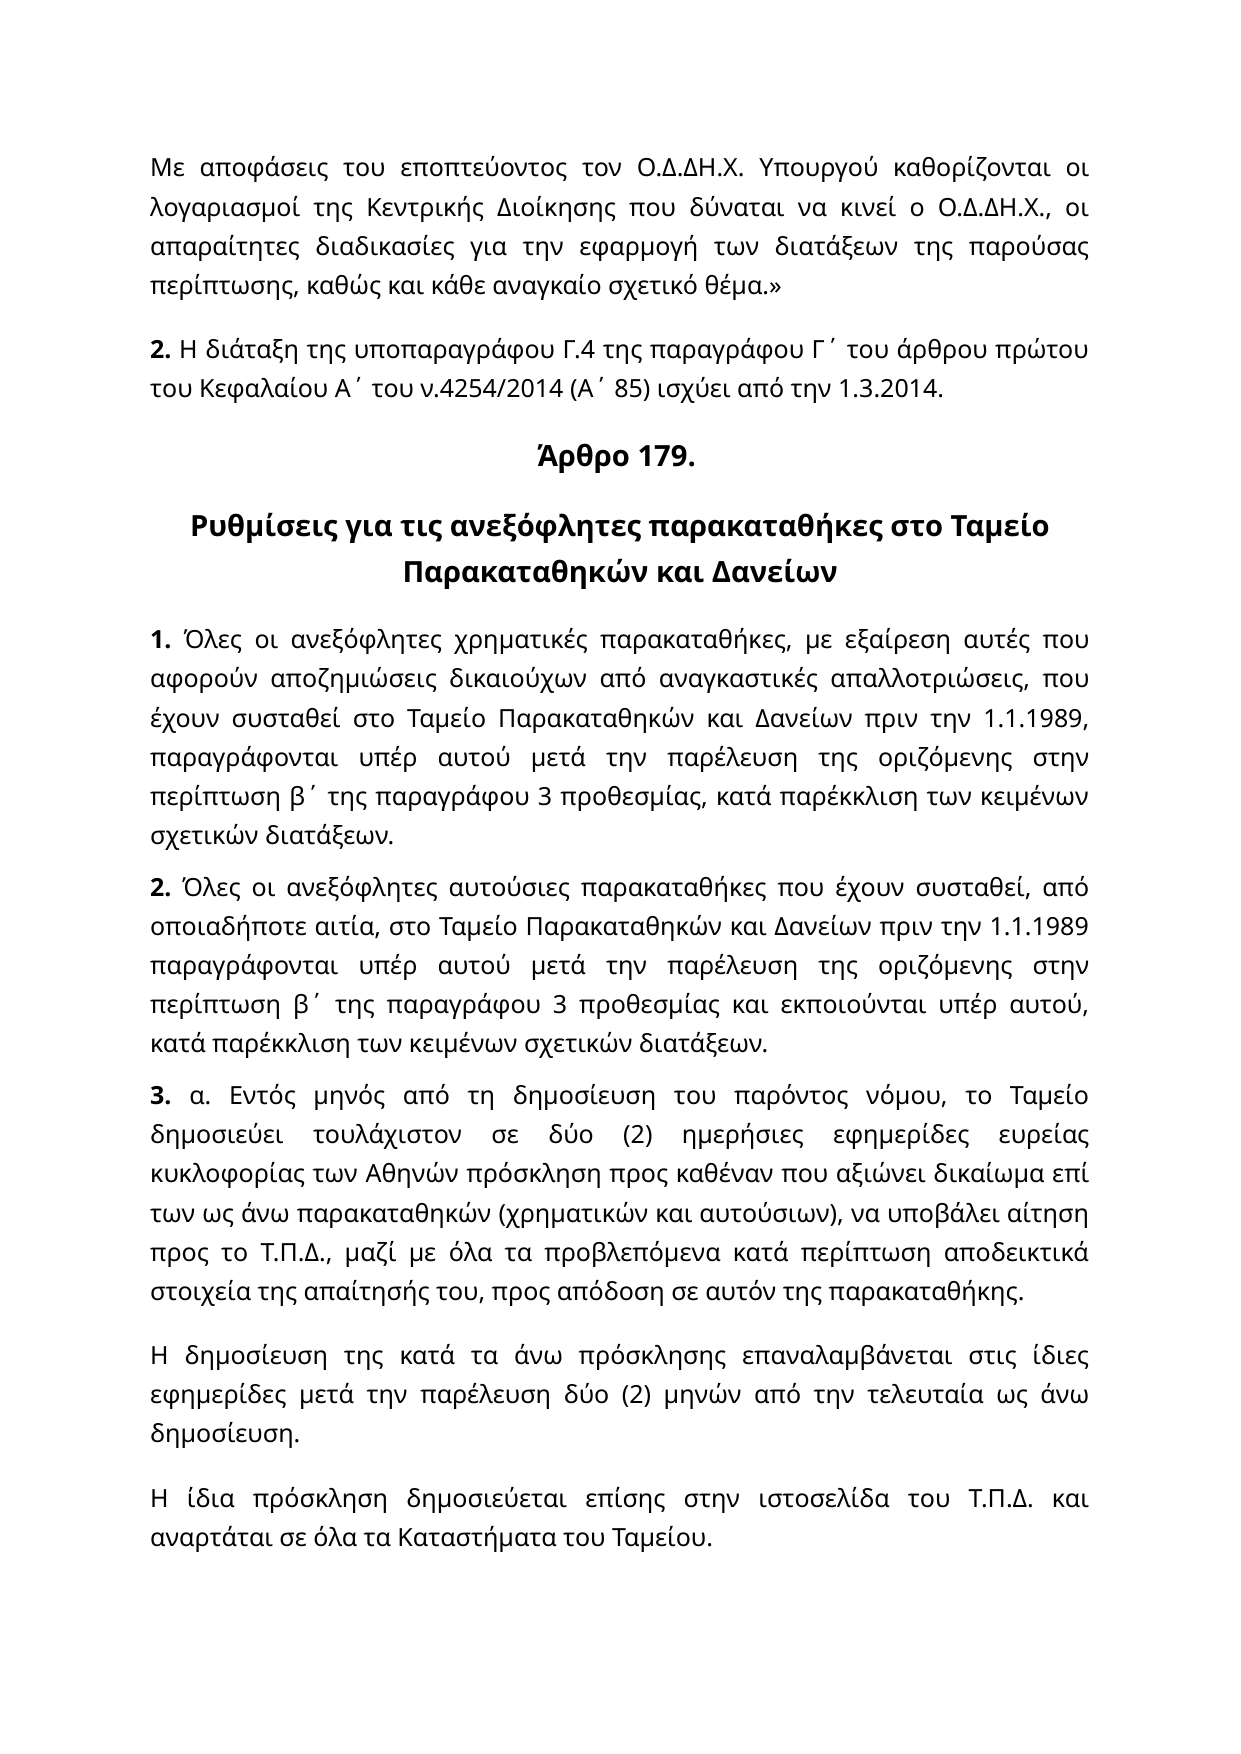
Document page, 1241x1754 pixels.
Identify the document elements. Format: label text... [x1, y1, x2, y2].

text 1. Όλες οι ανεξόφλητες χρηματικές παρακαταθήκες, με εξαίρεση αυτές που αφορούν αποζημιώσεις δικαιούχων από αναγκαστικές απαλλοτριώσεις, που έχουν συσταθεί στο Ταμείο Παρακαταθηκών και Δανείων πριν την 1.1.1989, παραγράφονται υπέρ αυτού μετά την παρέλευση της οριζόμενης στην περίπτωση β΄ της παραγράφου 3 προθεσμίας, κατά παρέκκλιση των κειμένων σχετικών διατάξεων. [150, 622, 1090, 852]
subtitle Ρυθμίσεις για τις ανεξόφλητες παρακαταθήκες στο Ταμείο Παρακαταθηκών και Δανείων [150, 506, 1090, 591]
subtitle Άρθρο 179. [150, 435, 1090, 475]
text 2. Όλες οι ανεξόφλητες αυτούσιες παρακαταθήκες που έχουν συσταθεί, από οποιαδήποτε αιτία, στο Ταμείο Παρακαταθηκών και Δανείων πριν την 1.1.1989 παραγράφονται υπέρ αυτού μετά την παρέλευση της οριζόμενης στην περίπτωση β΄ της παραγράφου 3 προθεσμίας και εκποιούνται υπέρ αυτού, κατά παρέκκλιση των κειμένων σχετικών διατάξεων. [150, 869, 1090, 1060]
text 3. α. Εντός μηνός από τη δημοσίευση του παρόντος νόμου, το Ταμείο δημοσιεύει τουλάχιστον σε δύο (2) ημερήσιες εφημερίδες ευρείας κυκλοφορίας των Αθηνών πρόσκληση προς καθέναν που αξιώνει δικαίωμα επί των ως άνω παρακαταθηκών (χρηματικών και αυτούσιων), να υποβάλει αίτηση προς το Τ.Π.Δ., μαζί με όλα τα προβλεπόμενα κατά περίπτωση αποδεικτικά στοιχεία της απαίτησής του, προς απόδοση σε αυτόν της παρακαταθήκης. [150, 1078, 1090, 1308]
text Με αποφάσεις του εποπτεύοντος τον Ο.Δ.ΔΗ.Χ. Υπουργού καθορίζονται οι λογαριασμοί της Κεντρικής Διοίκησης που δύναται να κινεί ο Ο.Δ.ΔΗ.Χ., οι απαραίτητες διαδικασίες για την εφαρμογή των διατάξεων της παρούσας περίπτωσης, καθώς και κάθε αναγκαίο σχετικό θέμα.» [150, 150, 1090, 302]
text 2. Η διάταξη της υποπαραγράφου Γ.4 της παραγράφου Γ΄ του άρθρου πρώτου του Κεφαλαίου Α΄ του ν.4254/2014 (Α΄ 85) ισχύει από την 1.3.2014. [150, 332, 1090, 405]
text Η ίδια πρόσκληση δημοσιεύεται επίσης στην ιστοσελίδα του Τ.Π.Δ. και αναρτάται σε όλα τα Καταστήματα του Ταμείου. [150, 1480, 1090, 1553]
text Η δημοσίευση της κατά τα άνω πρόσκλησης επαναλαμβάνεται στις ίδιες εφημερίδες μετά την παρέλευση δύο (2) μηνών από την τελευταία ως άνω δημοσίευση. [150, 1338, 1090, 1450]
